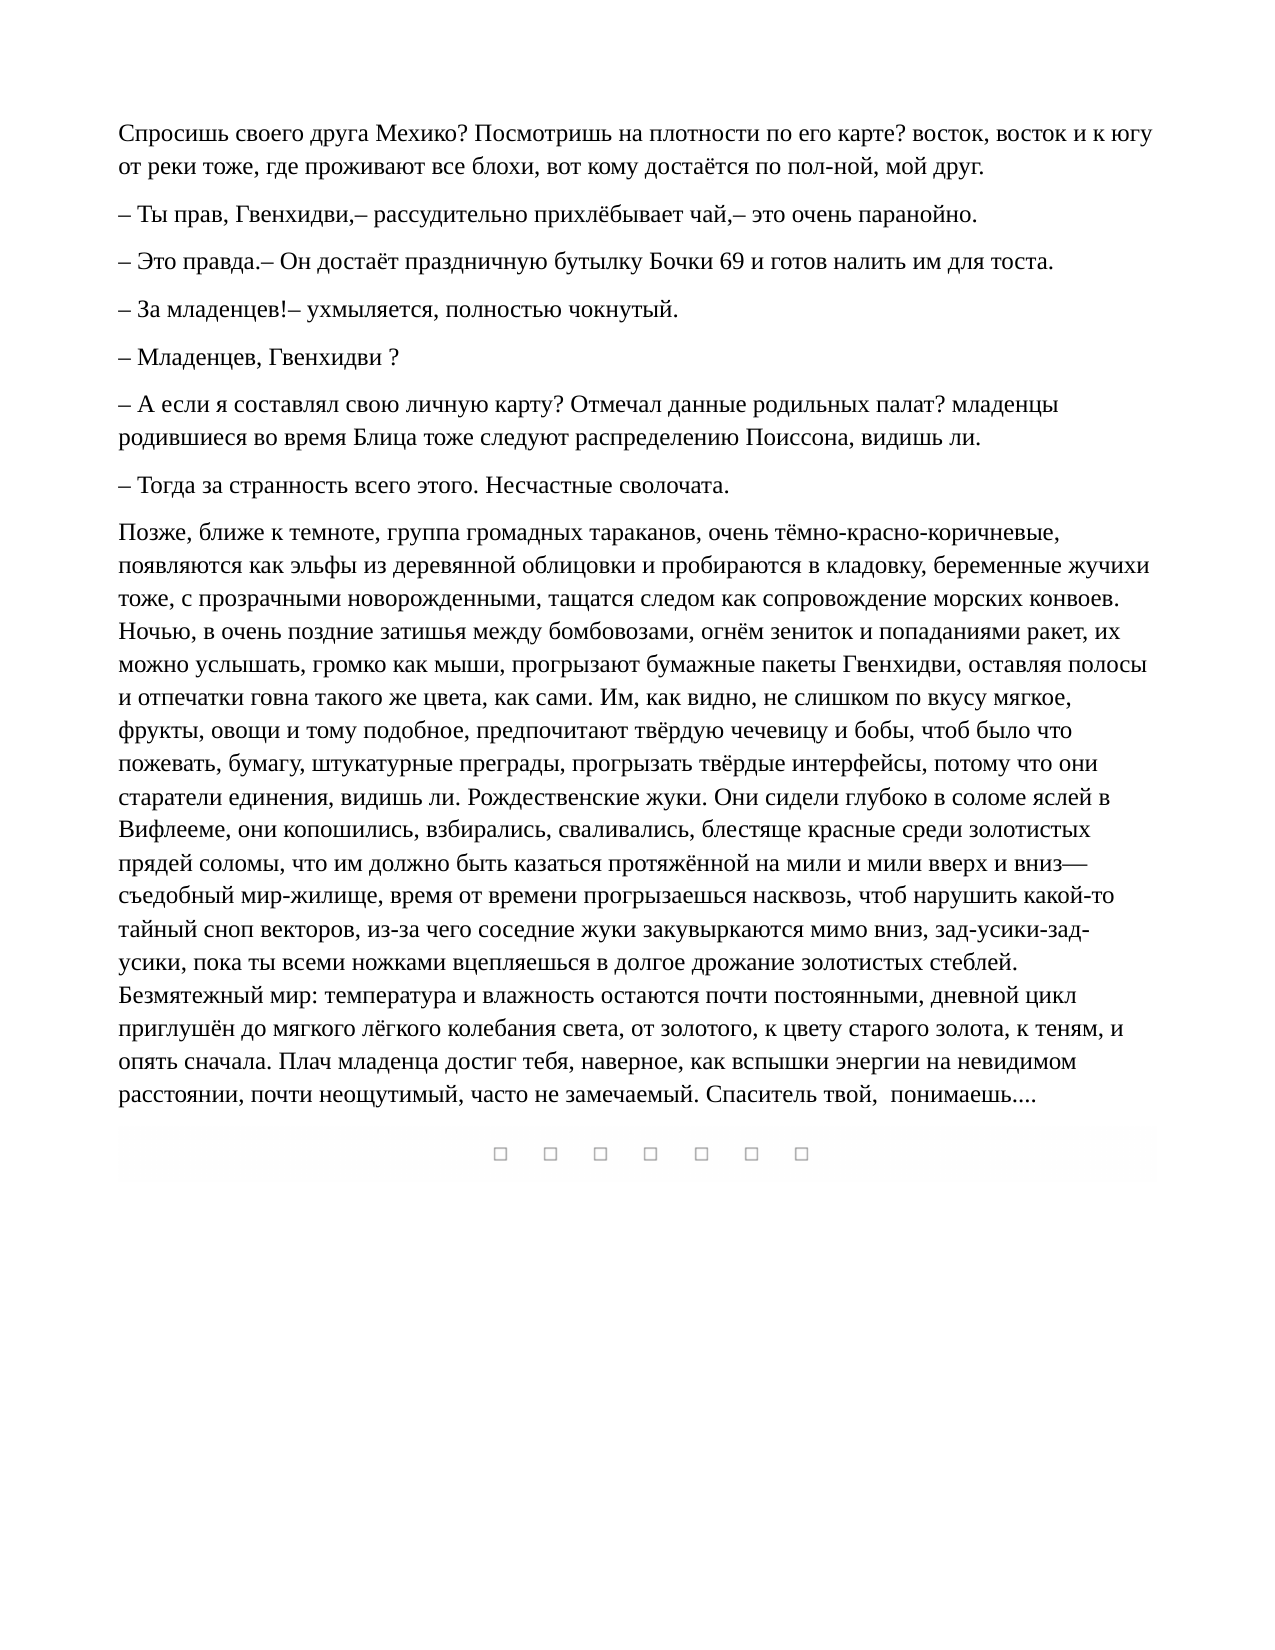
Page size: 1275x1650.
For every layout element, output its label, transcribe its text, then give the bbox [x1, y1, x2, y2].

text – А если я составлял свою личную карту? Отмечал данные родильных палат? младенцы родившиеся во время Блица тоже следуют распределению Поиссона, видишь ли. [118, 389, 1157, 451]
text – За младенцев!– ухмыляется, полностью чокнутый. [118, 294, 1157, 323]
text – Это правда.– Он достаёт праздничную бутылку Бочки 69 и готов налить им для тоста. [118, 246, 1157, 275]
picture [118, 1126, 1157, 1182]
text – Ты прав, Гвенхидви,– рассудительно прихлёбывает чай,– это очень паранойно. [118, 199, 1157, 227]
text Спросишь своего друга Мехико? Посмотришь на плотности по его карте? восток, восток и к югу от реки тоже, где проживают все блохи, вот кому достаётся по пол-ной, мой друг. [118, 118, 1157, 180]
text – Младенцев, Гвенхидви ? [118, 342, 1157, 370]
text Позже, ближе к темноте, группа громадных тараканов, очень тёмно-красно-коричневые, появляются как эльфы из деревянной облицовки и пробираются в кладовку, беременные жучихи тоже, с прозрачными новорожденными, тащатся следом как сопровождение морских конвоев. Ночью, в очень поздние затишья между бомбовозами, огнём зениток и попаданиями ракет, их можно услышать, громко как мыши, прогрызают бумажные пакеты Гвенхидви, оставляя полосы и отпечатки говна такого же цвета, как сами. Им, как видно, не слишком по вкусу мягкое, фрукты, овощи и тому подобное, предпочитают твёрдую чечевицу и бобы, чтоб было что пожевать, бумагу, штукатурные преграды, прогрызать твёрдые интерфейсы, потому что они старатели единения, видишь ли. Рождественские жуки. Они сидели глубоко в соломе яслей в Вифлееме, они копошились, взбирались, сваливались, блестяще красные среди золотистых прядей соломы, что им должно быть казаться протяжённой на мили и мили вверх и вниз—съедобный мир-жилище, время от времени прогрызаешься насквозь, чтоб нарушить какой-то тайный сноп векторов, из-за чего соседние жуки закувыркаются мимо вниз, зад-усики-зад-усики, пока ты всеми ножками вцепляешься в долгое дрожание золотистых стеблей. Безмятежный мир: температура и влажность остаются почти постоянными, дневной цикл приглушён до мягкого лёгкого колебания света, от золотого, к цвету старого золота, к теням, и опять сначала. Плач младенца достиг тебя, наверное, как вспышки энергии на невидимом расстоянии, почти неощутимый, часто не замечаемый. Спаситель твой, понимаешь.... [118, 517, 1157, 1107]
text – Тогда за странность всего этого. Несчастные сволочата. [118, 470, 1157, 498]
